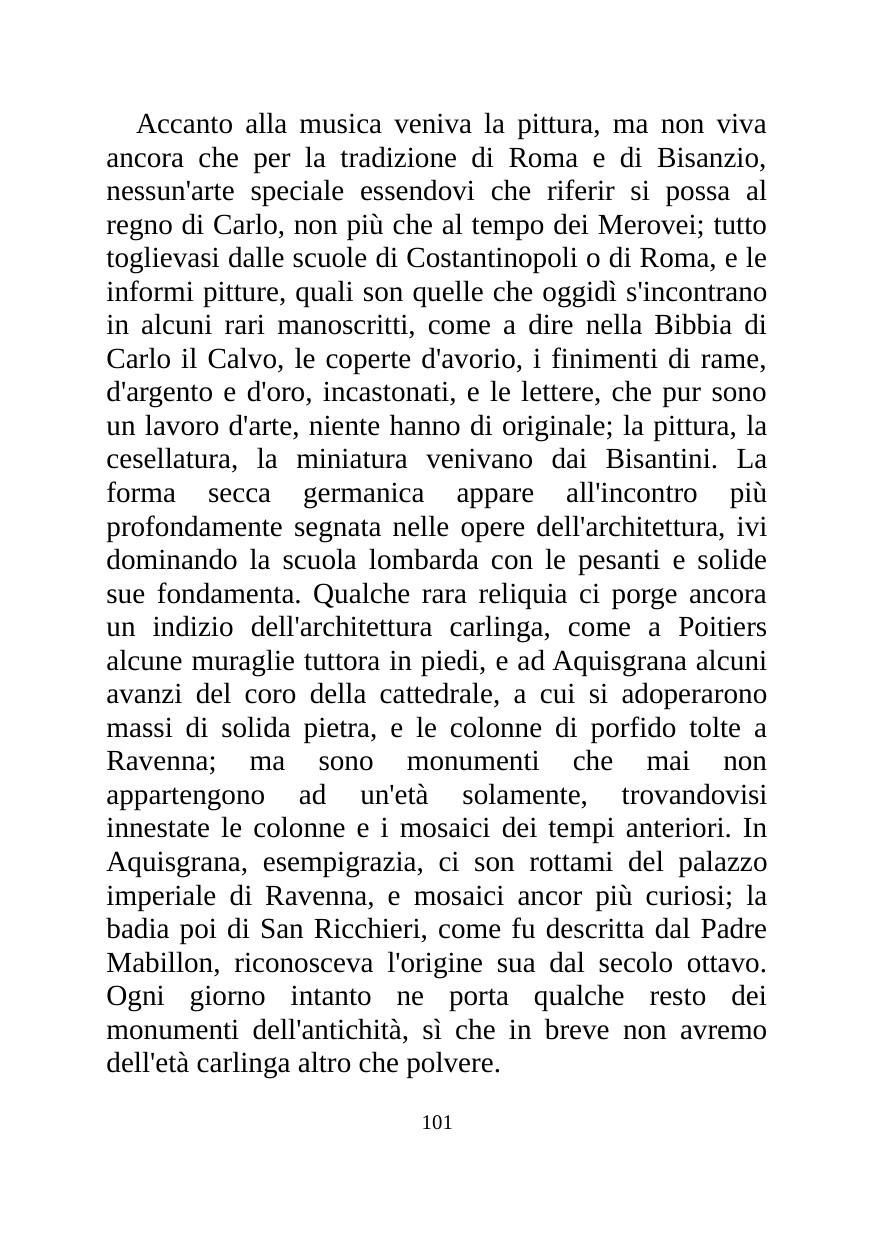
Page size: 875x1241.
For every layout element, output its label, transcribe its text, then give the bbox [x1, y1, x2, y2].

text Accanto alla musica veniva la pittura, ma non viva ancora che per la tradizione di Roma e di Bisanzio, nessun'arte speciale essendovi che riferir si possa al regno di Carlo, non più che al tempo dei Merovei; tutto toglievasi dalle scuole di Costantinopoli o di Roma, e le informi pitture, quali son quelle che oggidì s'incontrano in alcuni rari manoscritti, come a dire nella Bibbia di Carlo il Calvo, le coperte d'avorio, i finimenti di rame, d'argento e d'oro, incastonati, e le lettere, che pur sono un lavoro d'arte, niente hanno di originale; la pittura, la cesellatura, la miniatura venivano dai Bisantini. La forma secca germanica appare all'incontro più profondamente segnata nelle opere dell'architettura, ivi dominando la scuola lombarda con le pesanti e solide sue fondamenta. Qualche rara reliquia ci porge ancora un indizio dell'architettura carlinga, come a Poitiers alcune muraglie tuttora in piedi, e ad Aquisgrana alcuni avanzi del coro della cattedrale, a cui si adoperarono massi di solida pietra, e le colonne di porfido tolte a Ravenna; ma sono monumenti che mai non appartengono ad un'età solamente, trovandovisi innestate le colonne e i mosaici dei tempi anteriori. In Aquisgrana, esempigrazia, ci son rottami del palazzo imperiale di Ravenna, e mosaici ancor più curiosi; la badia poi di San Ricchieri, come fu descritta dal Padre Mabillon, riconosceva l'origine sua dal secolo ottavo. Ogni giorno intanto ne porta qualche resto dei monumenti dell'antichità, sì che in breve non avremo dell'età carlinga altro che polvere. [106, 106, 768, 1079]
